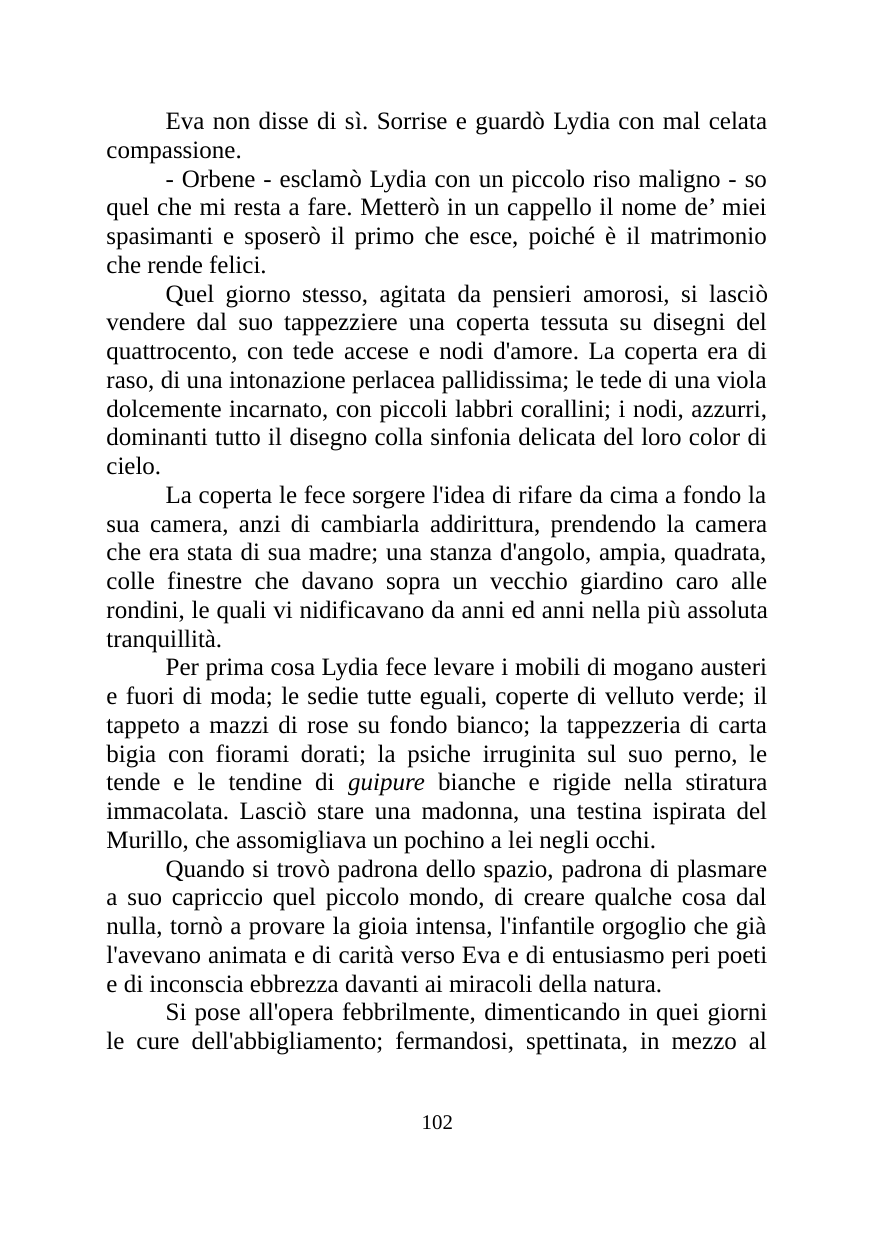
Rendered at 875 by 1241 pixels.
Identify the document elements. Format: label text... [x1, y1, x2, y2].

text - Orbene - esclamò Lydia con un piccolo riso maligno - so quel che mi resta a fare. Metterò in un cappello il nome de’ miei spasimanti e sposerò il primo che esce, poiché è il matrimonio che rende felici. [106, 164, 768, 279]
text La coperta le fece sorgere l'idea di rifare da cima a fondo la sua camera, anzi di cambiarla addirittura, prendendo la camera che era stata di sua madre; una stanza d'angolo, ampia, quadrata, colle finestre che davano sopra un vecchio giardino caro alle rondini, le quali vi nidificavano da anni ed anni nella più assoluta tranquillità. [106, 480, 768, 652]
text Per prima cosa Lydia fece levare i mobili di mogano austeri e fuori di moda; le sedie tutte eguali, coperte di velluto verde; il tappeto a mazzi di rose su fondo bianco; la tappezzeria di carta bigia con fiorami dorati; la psiche irruginita sul suo perno, le tende e le tendine di guipure bianche e rigide nella stiratura immacolata. Lasciò stare una madonna, una testina ispirata del Murillo, che assomigliava un pochino a lei negli occhi. [106, 652, 768, 854]
text Quel giorno stesso, agitata da pensieri amorosi, si lasciò vendere dal suo tappezziere una coperta tessuta su disegni del quattrocento, con tede accese e nodi d'amore. La coperta era di raso, di una intonazione perlacea pallidissima; le tede di una viola dolcemente incarnato, con piccoli labbri corallini; i nodi, azzurri, dominanti tutto il disegno colla sinfonia delicata del loro color di cielo. [106, 279, 768, 480]
text Eva non disse di sì. Sorrise e guardò Lydia con mal celata compassione. [106, 106, 768, 164]
text Quando si trovò padrona dello spazio, padrona di plasmare a suo capriccio quel piccolo mondo, di creare qualche cosa dal nulla, tornò a provare la gioia intensa, l'infantile orgoglio che già l'avevano animata e di carità verso Eva e di entusiasmo peri poeti e di inconscia ebbrezza davanti ai miracoli della natura. [106, 854, 768, 997]
text Si pose all'opera febbrilmente, dimenticando in quei giorni le cure dell'abbigliamento; fermandosi, spettinata, in mezzo al [106, 997, 768, 1055]
